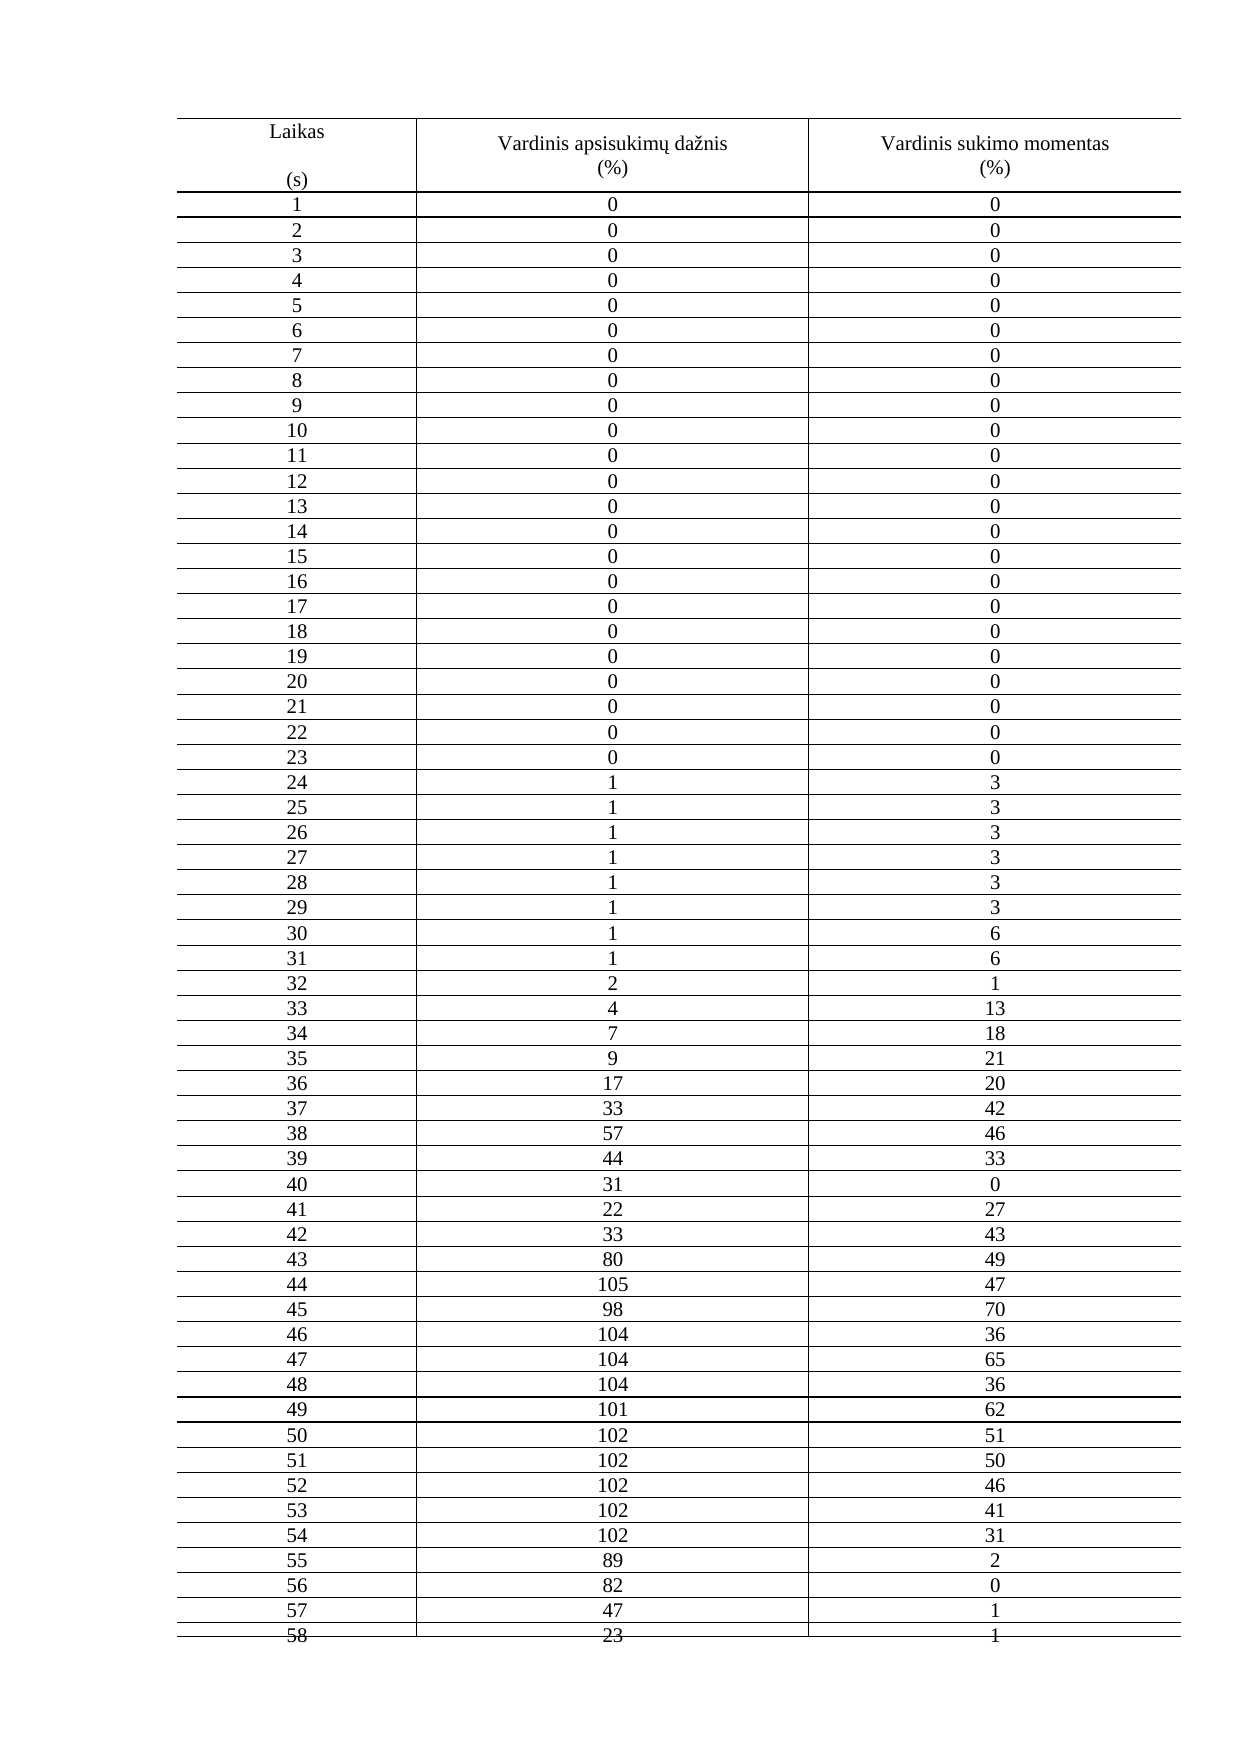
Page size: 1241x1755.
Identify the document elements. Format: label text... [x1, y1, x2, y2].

table_cell 0 [809, 644, 1181, 668]
table_cell 21 [177, 695, 416, 718]
table_cell 47 [417, 1598, 808, 1622]
table_cell 1 [809, 1598, 1181, 1622]
table_cell 0 [417, 519, 808, 543]
table_cell 17 [417, 1071, 808, 1095]
table_cell 34 [177, 1021, 416, 1045]
table_cell 6 [809, 920, 1181, 944]
table_cell 46 [177, 1322, 416, 1346]
table_cell 48 [177, 1372, 416, 1396]
table_cell 0 [417, 720, 808, 744]
table_cell 3 [809, 770, 1181, 794]
table_cell 26 [177, 820, 416, 844]
table_cell 15 [177, 544, 416, 568]
table_cell 0 [809, 519, 1181, 543]
table_cell 40 [177, 1171, 416, 1196]
table_cell 0 [417, 644, 808, 668]
table_cell 32 [177, 971, 416, 995]
table_cell 89 [417, 1548, 808, 1572]
table_cell 0 [809, 444, 1181, 467]
table_cell 1 [417, 870, 808, 894]
table_cell 1 [809, 971, 1181, 995]
table_cell 13 [809, 996, 1181, 1020]
table_cell 0 [809, 343, 1181, 367]
table_cell 47 [809, 1272, 1181, 1296]
table_cell 0 [417, 494, 808, 518]
table_cell 23 [177, 745, 416, 769]
table_cell 3 [809, 820, 1181, 844]
table_cell 46 [809, 1121, 1181, 1145]
table_cell 45 [177, 1297, 416, 1321]
table_cell 0 [809, 594, 1181, 618]
table_cell 54 [177, 1523, 416, 1547]
table_cell 102 [417, 1473, 808, 1497]
table_cell 82 [417, 1573, 808, 1597]
table_cell 0 [809, 193, 1181, 216]
table_cell 0 [417, 318, 808, 342]
table_cell 65 [809, 1347, 1181, 1371]
table_cell 4 [417, 996, 808, 1020]
table_cell 1 [417, 845, 808, 869]
table_cell 21 [809, 1046, 1181, 1070]
table_cell 3 [809, 795, 1181, 819]
table_cell 0 [417, 669, 808, 693]
table_cell 80 [417, 1247, 808, 1271]
table_cell 57 [177, 1598, 416, 1622]
table_cell 0 [809, 544, 1181, 568]
table_cell 0 [809, 218, 1181, 242]
table_cell 25 [177, 795, 416, 819]
table_cell 1 [417, 770, 808, 794]
table_cell 0 [417, 293, 808, 317]
table_cell 19 [177, 644, 416, 668]
table_cell 35 [177, 1046, 416, 1070]
table_cell 0 [809, 720, 1181, 744]
table_cell 0 [417, 569, 808, 593]
table_cell 36 [809, 1372, 1181, 1396]
table_cell 0 [417, 444, 808, 467]
table_cell 0 [417, 469, 808, 493]
table_cell 0 [417, 343, 808, 367]
table_cell 0 [417, 218, 808, 242]
table_cell 0 [809, 569, 1181, 593]
table_cell 18 [177, 619, 416, 643]
table_cell 0 [809, 243, 1181, 267]
table_cell 11 [177, 444, 416, 467]
table_cell 23 [417, 1623, 808, 1636]
table_cell 36 [809, 1322, 1181, 1346]
table_cell 105 [417, 1272, 808, 1296]
table_cell 1 [809, 1623, 1181, 1636]
table_cell 41 [177, 1197, 416, 1221]
table_cell 44 [177, 1272, 416, 1296]
table_cell 9 [417, 1046, 808, 1070]
table_cell 0 [809, 293, 1181, 317]
table_cell 0 [809, 368, 1181, 392]
table_cell 104 [417, 1322, 808, 1346]
table_cell 102 [417, 1448, 808, 1472]
table_cell 3 [809, 845, 1181, 869]
table_cell 12 [177, 469, 416, 493]
table_cell 14 [177, 519, 416, 543]
table_cell 50 [809, 1448, 1181, 1472]
table_cell 50 [177, 1423, 416, 1447]
table_cell 62 [809, 1398, 1181, 1421]
table_cell 0 [809, 494, 1181, 518]
table_cell 0 [809, 669, 1181, 693]
table_cell 2 [417, 971, 808, 995]
table_cell 42 [809, 1096, 1181, 1120]
table_cell 56 [177, 1573, 416, 1597]
table_cell 0 [809, 619, 1181, 643]
table_cell 104 [417, 1372, 808, 1396]
table_cell 0 [417, 393, 808, 417]
table_cell 27 [177, 845, 416, 869]
table_cell 0 [809, 1573, 1181, 1597]
table_cell 46 [809, 1473, 1181, 1497]
table_cell 0 [417, 619, 808, 643]
table_cell 104 [417, 1347, 808, 1371]
table_cell 0 [809, 318, 1181, 342]
table_cell 31 [417, 1171, 808, 1196]
table_cell 1 [417, 946, 808, 969]
table_cell 49 [809, 1247, 1181, 1271]
table_cell 47 [177, 1347, 416, 1371]
table_cell 10 [177, 418, 416, 442]
table_cell 0 [809, 1171, 1181, 1196]
table_cell 2 [809, 1548, 1181, 1572]
table_cell 43 [177, 1247, 416, 1271]
table_cell 1 [417, 795, 808, 819]
table_cell 102 [417, 1423, 808, 1447]
table_cell 8 [177, 368, 416, 392]
table_cell 9 [177, 393, 416, 417]
table_cell 0 [417, 695, 808, 718]
table_cell 24 [177, 770, 416, 794]
table_cell 39 [177, 1146, 416, 1170]
table_cell 6 [177, 318, 416, 342]
table_cell 0 [417, 594, 808, 618]
table_cell 42 [177, 1222, 416, 1246]
table_cell 6 [809, 946, 1181, 969]
table_cell 31 [809, 1523, 1181, 1547]
table_header Laikas (s) [177, 119, 416, 191]
table_cell 7 [177, 343, 416, 367]
table_cell 33 [809, 1146, 1181, 1170]
table_cell 0 [417, 745, 808, 769]
table_cell 2 [177, 218, 416, 242]
table_cell 0 [809, 745, 1181, 769]
table_cell 55 [177, 1548, 416, 1572]
table_cell 0 [417, 418, 808, 442]
table_cell 3 [809, 895, 1181, 919]
table_cell 16 [177, 569, 416, 593]
table_cell 58 [177, 1623, 416, 1636]
table_cell 0 [809, 268, 1181, 292]
table_cell 1 [417, 920, 808, 944]
table_cell 0 [417, 193, 808, 216]
table_cell 98 [417, 1297, 808, 1321]
table_cell 36 [177, 1071, 416, 1095]
table_cell 70 [809, 1297, 1181, 1321]
table_cell 51 [177, 1448, 416, 1472]
table_cell 0 [417, 544, 808, 568]
table_cell 20 [809, 1071, 1181, 1095]
table_cell 17 [177, 594, 416, 618]
table_cell 7 [417, 1021, 808, 1045]
table_cell 33 [177, 996, 416, 1020]
table_cell 0 [809, 695, 1181, 718]
table_cell 30 [177, 920, 416, 944]
table_cell 33 [417, 1222, 808, 1246]
table_cell 49 [177, 1398, 416, 1421]
table_cell 27 [809, 1197, 1181, 1221]
table_header Vardinis sukimo momentas (%) [809, 119, 1181, 191]
table_cell 3 [177, 243, 416, 267]
table_cell 0 [417, 368, 808, 392]
table_cell 43 [809, 1222, 1181, 1246]
table_cell 101 [417, 1398, 808, 1421]
table_cell 3 [809, 870, 1181, 894]
table_cell 0 [417, 268, 808, 292]
table_cell 31 [177, 946, 416, 969]
table_cell 29 [177, 895, 416, 919]
table_cell 0 [809, 393, 1181, 417]
table_cell 22 [177, 720, 416, 744]
table_cell 1 [417, 895, 808, 919]
table_cell 0 [809, 418, 1181, 442]
table_cell 51 [809, 1423, 1181, 1447]
table_cell 0 [417, 243, 808, 267]
table_cell 33 [417, 1096, 808, 1120]
table_cell 102 [417, 1523, 808, 1547]
table_cell 1 [417, 820, 808, 844]
table_cell 38 [177, 1121, 416, 1145]
table_cell 20 [177, 669, 416, 693]
table_cell 18 [809, 1021, 1181, 1045]
table_cell 5 [177, 293, 416, 317]
table_cell 28 [177, 870, 416, 894]
table_header Vardinis apsisukimų dažnis (%) [417, 119, 808, 191]
table_cell 102 [417, 1498, 808, 1522]
table_cell 37 [177, 1096, 416, 1120]
table_cell 52 [177, 1473, 416, 1497]
table_cell 4 [177, 268, 416, 292]
table_cell 0 [809, 469, 1181, 493]
table_cell 44 [417, 1146, 808, 1170]
table_cell 57 [417, 1121, 808, 1145]
table_cell 13 [177, 494, 416, 518]
table_cell 22 [417, 1197, 808, 1221]
table_cell 53 [177, 1498, 416, 1522]
table_cell 1 [177, 193, 416, 216]
table_cell 41 [809, 1498, 1181, 1522]
